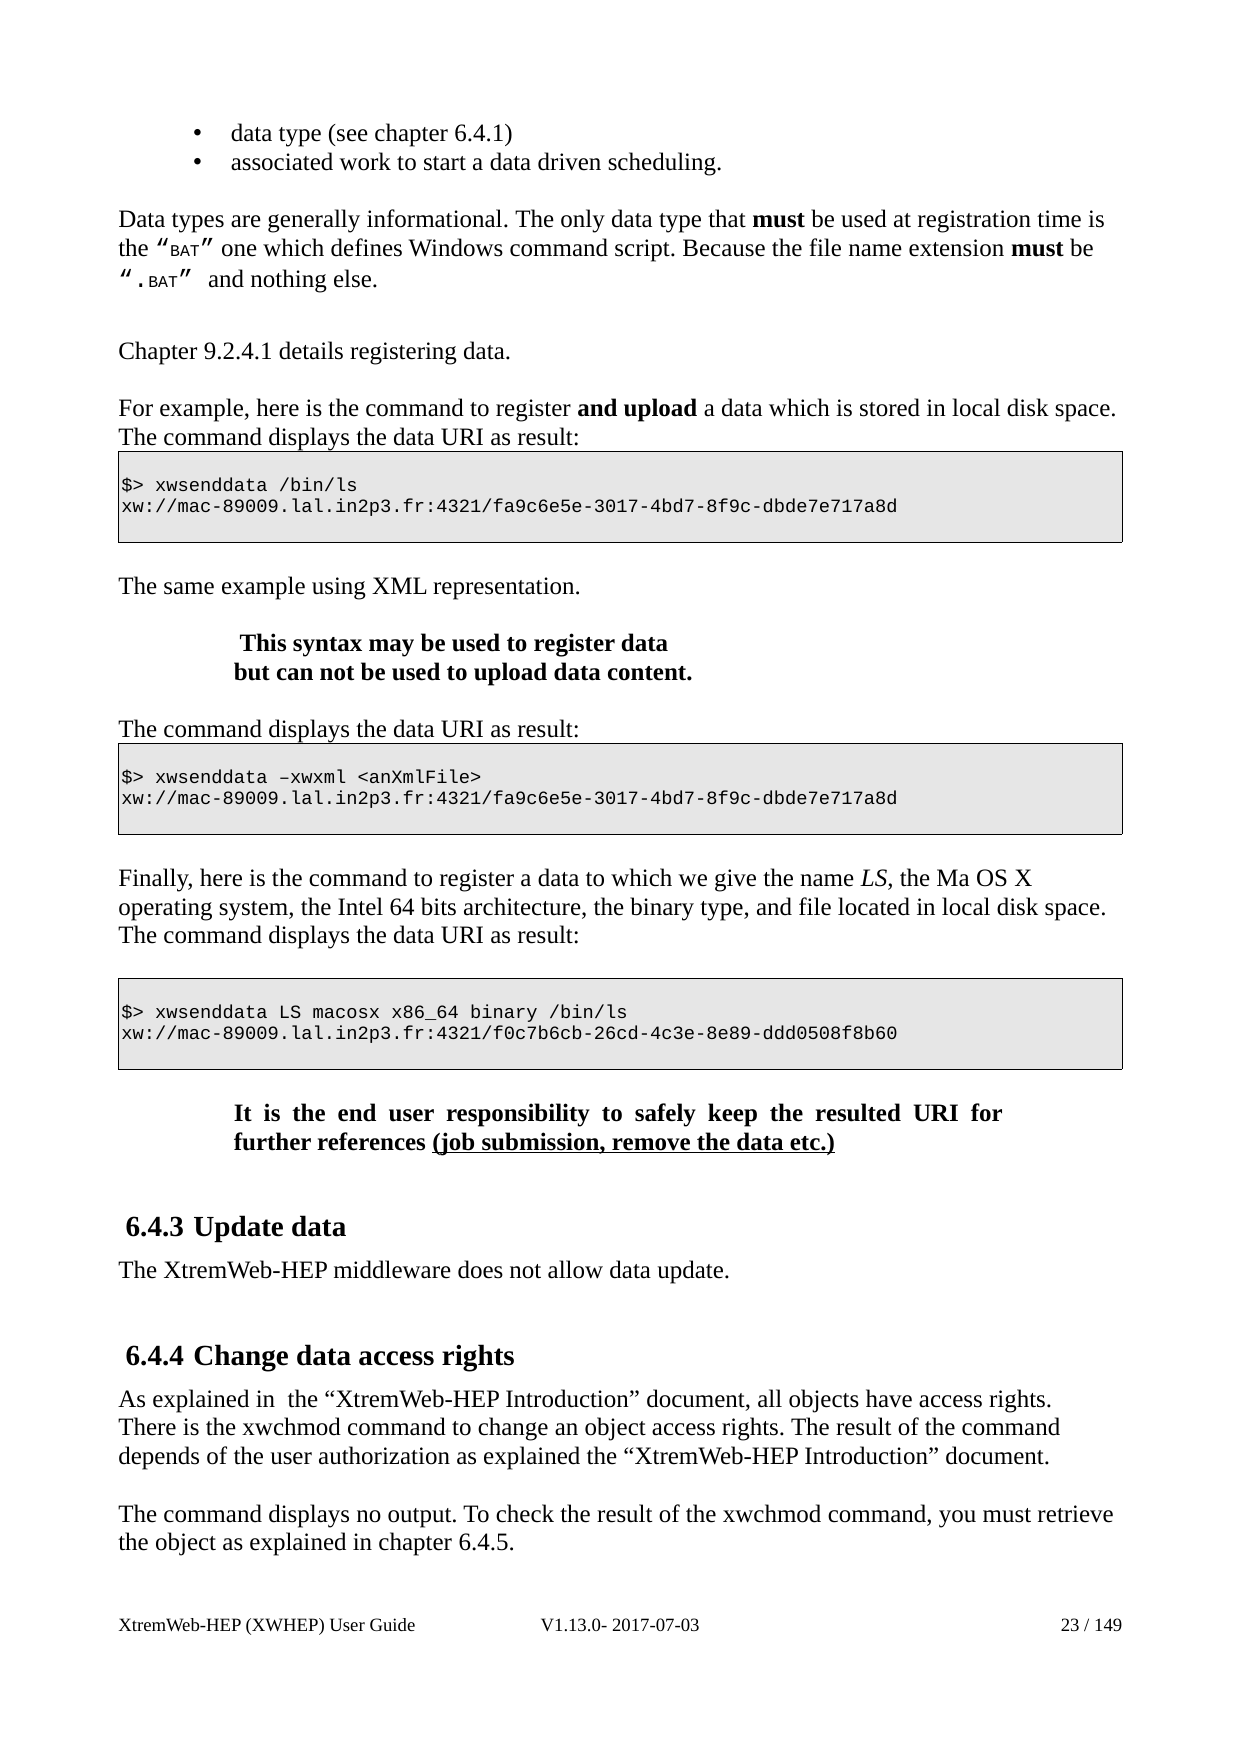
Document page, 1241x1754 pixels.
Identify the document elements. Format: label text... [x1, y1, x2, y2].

text There is the xwchmod command to change an object access rights. The result of the command depends of the user authorization as explained the “XtremWeb-HEP Introduction” document. [118, 1412, 1122, 1470]
text $> xwsenddata LS macosx x86_64 binary /bin/ls [119, 999, 1122, 1021]
text The command displays no output. To check the result of the xwchmod command, you must retrieve the object as explained in chapter 6.4.5. [118, 1499, 1122, 1556]
text The same example using XML representation. [118, 571, 1122, 599]
text xw://mac-89009.lal.in2p3.fr:4321/f0c7b6cb-26cd-4c3e-8e89-ddd0508f8b60 [119, 1021, 1122, 1042]
text xw://mac-89009.lal.in2p3.fr:4321/fa9c6e5e-3017-4bd7-8f9c-dbde7e717a8d [119, 786, 1122, 807]
text $> xwsenddata /bin/ls [119, 472, 1122, 493]
subtitle Change data access rights [118, 1338, 1122, 1371]
text It is the end user responsibility to safely keep the resulted URI for further references (job submission, remove the data etc.) [233, 1098, 1004, 1155]
text As explained in the “XtremWeb-HEP Introduction” document, all objects have access rights. [118, 1384, 1122, 1412]
text For example, here is the command to register and upload a data which is stored in local disk space. The command displays the data URI as result: [118, 393, 1122, 451]
list data type (see chapter 6.4.1) [193, 118, 1122, 147]
text $> xwsenddata –xwxml <anXmlFile> [119, 764, 1122, 786]
text but can not be used to upload data content. [233, 657, 1004, 686]
text Data types are generally informational. The only data type that must be used at registration time is the “bat” one which defines Windows command script. Because the file name extension must be “.bat” and nothing else. [118, 204, 1122, 295]
text This syntax may be used to register data [233, 628, 1004, 657]
subtitle Update data [118, 1209, 1122, 1243]
text Chapter 9.2.4.1 details registering data. [118, 336, 1122, 365]
text The XtremWeb-HEP middleware does not allow data update. [118, 1255, 1122, 1284]
text Finally, here is the command to register a data to which we give the name LS, the Ma OS X operating system, the Intel 64 bits architecture, the binary type, and file located in local disk space. The command displays the data URI as result: [118, 863, 1122, 949]
text xw://mac-89009.lal.in2p3.fr:4321/fa9c6e5e-3017-4bd7-8f9c-dbde7e717a8d [119, 493, 1122, 515]
text The command displays the data URI as result: [118, 714, 1122, 743]
list associated work to start a data driven scheduling. [193, 147, 1122, 176]
